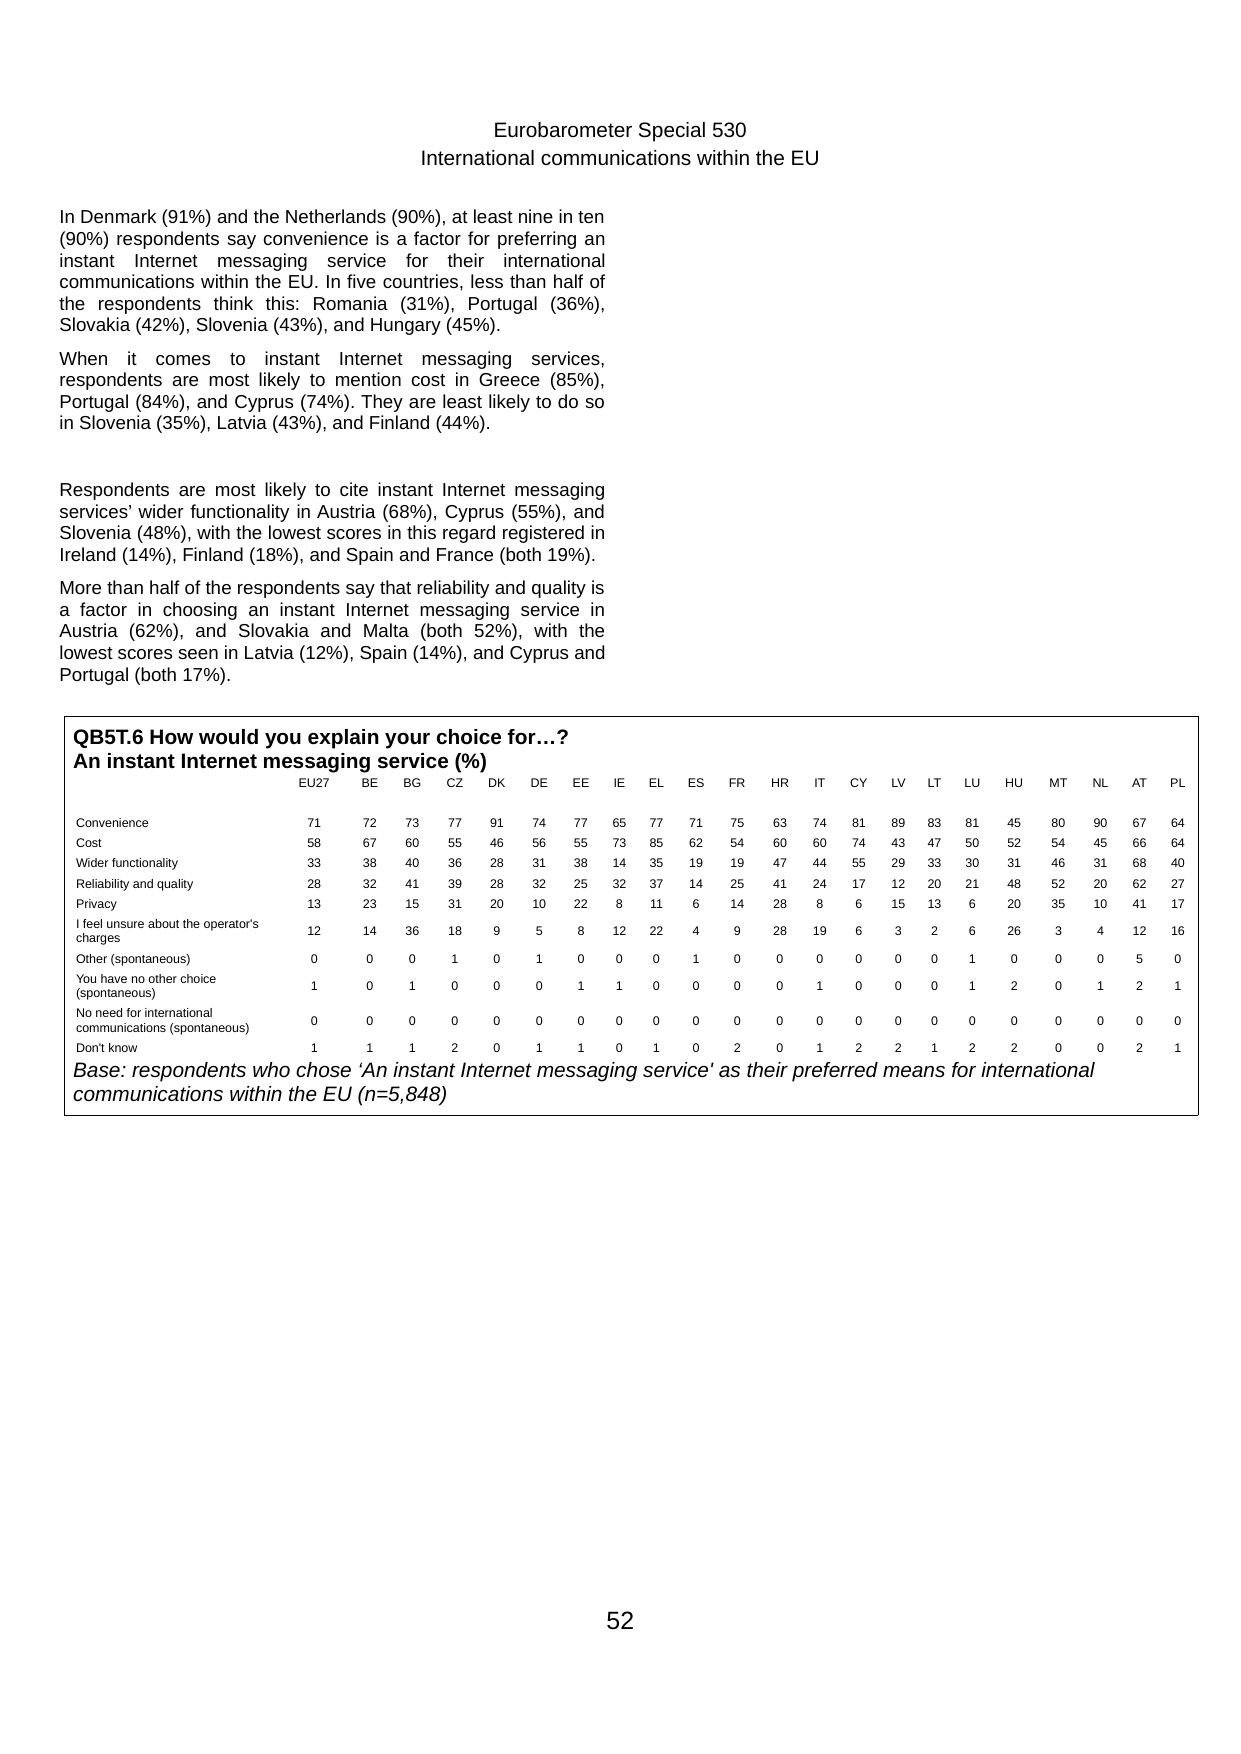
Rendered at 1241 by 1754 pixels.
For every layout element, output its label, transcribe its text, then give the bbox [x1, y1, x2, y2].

table_cell [1080, 793, 1120, 813]
table_cell 60 [758, 833, 802, 853]
table_cell Other (spontaneous) [73, 949, 279, 969]
table_header PL [1159, 773, 1197, 793]
table_cell 3 [1036, 914, 1080, 948]
text An instant Internet messaging service (%) [73, 748, 1189, 772]
table_cell 11 [637, 894, 675, 914]
table_cell [1120, 793, 1158, 813]
table_cell 0 [758, 949, 802, 969]
text In Denmark (91%) and the Netherlands (90%), at least nine in ten (90%) respondents say convenience is a factor for preferring an instant Internet messaging service for their international communications within the EU. In five countries, less than half of the respondents think this: Romania (31%), Portugal (36%), Slovakia (42%), Slovenia (43%), and Hungary (45%). [59, 206, 605, 336]
table_cell 55 [560, 833, 601, 853]
table_cell 67 [349, 833, 390, 853]
table_cell 35 [637, 853, 675, 873]
table_header EE [560, 773, 601, 793]
table_cell 62 [675, 833, 716, 853]
table_header LV [880, 773, 916, 793]
table_cell [758, 793, 802, 813]
table_header BE [349, 773, 390, 793]
table_cell [73, 793, 279, 813]
table_cell 0 [518, 1003, 560, 1038]
text When it comes to instant Internet messaging services, respondents are most likely to mention cost in Greece (85%), Portugal (84%), and Cyprus (74%). They are least likely to do so in Slovenia (35%), Latvia (43%), and Finland (44%). [59, 347, 605, 434]
table_cell 38 [349, 853, 390, 873]
table_cell 1 [601, 969, 637, 1003]
table_cell 74 [838, 833, 880, 853]
table_header MT [1036, 773, 1080, 793]
table_cell 1 [279, 1038, 349, 1058]
table_cell 40 [390, 853, 434, 873]
table_cell [390, 793, 434, 813]
table_header BG [390, 773, 434, 793]
table_cell 14 [716, 894, 758, 914]
table_cell [880, 793, 916, 813]
table_cell 85 [637, 833, 675, 853]
table_cell 52 [992, 833, 1036, 853]
table_cell 46 [475, 833, 518, 853]
table_cell 1 [802, 969, 837, 1003]
table_cell 36 [434, 853, 475, 873]
table_cell 31 [992, 853, 1036, 873]
table_cell 66 [1120, 833, 1158, 853]
table_cell Cost [73, 833, 279, 853]
table_cell 80 [1036, 813, 1080, 833]
table_cell 72 [349, 813, 390, 833]
table_cell 2 [880, 1038, 916, 1058]
table_cell 60 [390, 833, 434, 853]
table_cell 63 [758, 813, 802, 833]
table_cell 32 [518, 874, 560, 894]
table_cell 1 [802, 1038, 837, 1058]
table_cell 33 [916, 853, 952, 873]
table_cell 48 [992, 874, 1036, 894]
table_cell 0 [952, 1003, 992, 1038]
table_cell 31 [518, 853, 560, 873]
table_cell 1 [916, 1038, 952, 1058]
table_cell [992, 793, 1036, 813]
table_cell 2 [992, 969, 1036, 1003]
table_cell 10 [518, 894, 560, 914]
table_cell 12 [880, 874, 916, 894]
table_cell 83 [916, 813, 952, 833]
table_header CY [838, 773, 880, 793]
table_cell 4 [675, 914, 716, 948]
table_header FR [716, 773, 758, 793]
table_cell 14 [349, 914, 390, 948]
table_cell 65 [601, 813, 637, 833]
table_cell 6 [675, 894, 716, 914]
table_cell Convenience [73, 813, 279, 833]
table_cell 0 [838, 949, 880, 969]
table_cell 14 [675, 874, 716, 894]
table_cell 68 [1120, 853, 1158, 873]
table_cell 19 [716, 853, 758, 873]
table_cell 0 [349, 969, 390, 1003]
table_cell [279, 793, 349, 813]
table_cell 15 [390, 894, 434, 914]
table_cell 23 [349, 894, 390, 914]
table_cell 20 [992, 894, 1036, 914]
table_cell 40 [1159, 853, 1197, 873]
table_cell 77 [434, 813, 475, 833]
table_cell 58 [279, 833, 349, 853]
table_cell 0 [560, 1003, 601, 1038]
table_cell 1 [560, 1038, 601, 1058]
table_cell 0 [880, 969, 916, 1003]
table_cell 41 [390, 874, 434, 894]
table_header DE [518, 773, 560, 793]
table_header HU [992, 773, 1036, 793]
table_cell 0 [475, 1038, 518, 1058]
table_cell 64 [1159, 833, 1197, 853]
table_cell 1 [518, 1038, 560, 1058]
table_cell 1 [279, 969, 349, 1003]
table_cell 89 [880, 813, 916, 833]
table_cell 12 [601, 914, 637, 948]
table_cell 0 [349, 949, 390, 969]
table_cell [952, 793, 992, 813]
table_cell 0 [637, 949, 675, 969]
table_cell 0 [601, 1038, 637, 1058]
table_cell 0 [916, 1003, 952, 1038]
table_cell 1 [952, 969, 992, 1003]
table_cell 77 [560, 813, 601, 833]
table_cell 54 [716, 833, 758, 853]
table_cell 2 [916, 914, 952, 948]
table_header HR [758, 773, 802, 793]
table_cell 90 [1080, 813, 1120, 833]
table_cell 0 [675, 969, 716, 1003]
table_cell [637, 793, 675, 813]
text QB5T.6 How would you explain your choice for…? [73, 724, 1189, 748]
table_cell 0 [637, 969, 675, 1003]
table_cell 0 [716, 969, 758, 1003]
table_cell 73 [601, 833, 637, 853]
table_cell 75 [716, 813, 758, 833]
table_cell 45 [1080, 833, 1120, 853]
table_cell 0 [434, 1003, 475, 1038]
table_cell [349, 793, 390, 813]
table_cell 1 [560, 969, 601, 1003]
table_cell 3 [880, 914, 916, 948]
table_cell 56 [518, 833, 560, 853]
table_cell [716, 793, 758, 813]
table_cell 50 [952, 833, 992, 853]
table_cell 0 [279, 949, 349, 969]
table_cell 0 [637, 1003, 675, 1038]
table_cell 1 [675, 949, 716, 969]
table_header IT [802, 773, 837, 793]
table_cell 8 [560, 914, 601, 948]
table_cell 55 [838, 853, 880, 873]
table_cell 0 [475, 949, 518, 969]
table_cell You have no other choice (spontaneous) [73, 969, 279, 1003]
table_cell 0 [1036, 949, 1080, 969]
table_cell 2 [952, 1038, 992, 1058]
table_cell 1 [390, 1038, 434, 1058]
table_cell 0 [1159, 949, 1197, 969]
table_cell 47 [916, 833, 952, 853]
table_cell 44 [802, 853, 837, 873]
table_cell 0 [390, 1003, 434, 1038]
table_cell [916, 793, 952, 813]
table_cell [675, 793, 716, 813]
table_header AT [1120, 773, 1158, 793]
table_header CZ [434, 773, 475, 793]
table_cell 12 [1120, 914, 1158, 948]
table_cell 27 [1159, 874, 1197, 894]
table_header LU [952, 773, 992, 793]
table_cell 0 [1036, 1038, 1080, 1058]
table_cell 0 [349, 1003, 390, 1038]
table_header [73, 773, 279, 793]
table_cell 1 [434, 949, 475, 969]
table_cell 28 [279, 874, 349, 894]
table_cell 19 [802, 914, 837, 948]
table_cell 77 [637, 813, 675, 833]
table_cell 1 [349, 1038, 390, 1058]
table_cell I feel unsure about the operator's charges [73, 914, 279, 948]
table_cell 2 [838, 1038, 880, 1058]
table_header EU27 [279, 773, 349, 793]
table_cell 25 [560, 874, 601, 894]
table_cell 12 [279, 914, 349, 948]
table_cell 71 [675, 813, 716, 833]
table_cell 20 [475, 894, 518, 914]
table_cell 71 [279, 813, 349, 833]
table_cell 10 [1080, 894, 1120, 914]
table_cell 5 [1120, 949, 1158, 969]
table_cell 1 [518, 949, 560, 969]
table_cell 0 [1080, 1003, 1120, 1038]
table_cell 20 [1080, 874, 1120, 894]
table_cell 22 [637, 914, 675, 948]
table_cell [838, 793, 880, 813]
table_cell 60 [802, 833, 837, 853]
table_cell 54 [1036, 833, 1080, 853]
table_cell 19 [675, 853, 716, 873]
text More than half of the respondents say that reliability and quality is a factor in choosing an instant Internet messaging service in Austria (62%), and Slovakia and Malta (both 52%), with the lowest scores seen in Latvia (12%), Spain (14%), and Cyprus and Portugal (both 17%). [59, 577, 605, 685]
table_cell 0 [279, 1003, 349, 1038]
table_cell 0 [475, 1003, 518, 1038]
table_cell 28 [475, 853, 518, 873]
table_cell [560, 793, 601, 813]
table_cell 18 [434, 914, 475, 948]
table_cell 0 [716, 1003, 758, 1038]
table_cell 30 [952, 853, 992, 873]
table_cell 1 [1080, 969, 1120, 1003]
table_cell 1 [1159, 1038, 1197, 1058]
table_cell 0 [758, 1003, 802, 1038]
table_cell No need for international communications (spontaneous) [73, 1003, 279, 1038]
table_cell 14 [601, 853, 637, 873]
table_cell 0 [992, 1003, 1036, 1038]
table_cell Don't know [73, 1038, 279, 1058]
table_cell 0 [675, 1038, 716, 1058]
table_cell 15 [880, 894, 916, 914]
table_cell 91 [475, 813, 518, 833]
table_cell 0 [475, 969, 518, 1003]
table_cell 55 [434, 833, 475, 853]
table_cell 17 [838, 874, 880, 894]
table_cell [1159, 793, 1197, 813]
table_cell 2 [1120, 1038, 1158, 1058]
table_cell 0 [601, 1003, 637, 1038]
table_cell 21 [952, 874, 992, 894]
table_header IE [601, 773, 637, 793]
table_cell 1 [1159, 969, 1197, 1003]
table_cell 0 [758, 969, 802, 1003]
table_header ES [675, 773, 716, 793]
table_cell 0 [880, 1003, 916, 1038]
table_cell 0 [434, 969, 475, 1003]
table_cell 0 [838, 969, 880, 1003]
table_cell 0 [802, 949, 837, 969]
table_cell 28 [475, 874, 518, 894]
table_cell 2 [1120, 969, 1158, 1003]
table_cell 4 [1080, 914, 1120, 948]
table_header LT [916, 773, 952, 793]
table_cell [475, 793, 518, 813]
table_cell 2 [716, 1038, 758, 1058]
table_cell 0 [838, 1003, 880, 1038]
table_cell 6 [952, 914, 992, 948]
table_header DK [475, 773, 518, 793]
table_cell 6 [838, 914, 880, 948]
table_cell 29 [880, 853, 916, 873]
table_cell 6 [838, 894, 880, 914]
table_cell 41 [758, 874, 802, 894]
table_cell 0 [992, 949, 1036, 969]
table_cell 0 [1120, 1003, 1158, 1038]
table_cell 0 [518, 969, 560, 1003]
table_cell 2 [992, 1038, 1036, 1058]
table_cell 0 [675, 1003, 716, 1038]
table_cell 0 [1159, 1003, 1197, 1038]
table_cell 28 [758, 914, 802, 948]
table_cell 0 [1036, 1003, 1080, 1038]
table_cell 28 [758, 894, 802, 914]
table_cell 22 [560, 894, 601, 914]
table_cell [434, 793, 475, 813]
table_cell 25 [716, 874, 758, 894]
table_cell 0 [916, 949, 952, 969]
table_cell 45 [992, 813, 1036, 833]
table_cell 31 [1080, 853, 1120, 873]
table_cell Wider functionality [73, 853, 279, 873]
table_cell 16 [1159, 914, 1197, 948]
table_cell 73 [390, 813, 434, 833]
table_cell 67 [1120, 813, 1158, 833]
table_cell 31 [434, 894, 475, 914]
table_cell 39 [434, 874, 475, 894]
table_cell 1 [637, 1038, 675, 1058]
table_cell 0 [1080, 949, 1120, 969]
table_cell 8 [802, 894, 837, 914]
table_cell 9 [475, 914, 518, 948]
text Base: respondents who chose ‘An instant Internet messaging service' as their preferred means for international communications within the EU (n=5,848) [73, 1058, 1189, 1106]
table_cell 32 [349, 874, 390, 894]
table_cell 13 [279, 894, 349, 914]
table_cell 0 [601, 949, 637, 969]
table_cell 0 [1036, 969, 1080, 1003]
table_cell 0 [1080, 1038, 1120, 1058]
table_cell 6 [952, 894, 992, 914]
table_cell 24 [802, 874, 837, 894]
table_cell Reliability and quality [73, 874, 279, 894]
table_cell 43 [880, 833, 916, 853]
table_cell 26 [992, 914, 1036, 948]
table_cell 36 [390, 914, 434, 948]
table_cell 0 [758, 1038, 802, 1058]
table_cell [802, 793, 837, 813]
table_cell 81 [952, 813, 992, 833]
table_cell 64 [1159, 813, 1197, 833]
table_cell 47 [758, 853, 802, 873]
table_cell 20 [916, 874, 952, 894]
table_cell 38 [560, 853, 601, 873]
table_cell Privacy [73, 894, 279, 914]
table_cell 52 [1036, 874, 1080, 894]
table_cell 0 [390, 949, 434, 969]
table_cell [518, 793, 560, 813]
table_cell 62 [1120, 874, 1158, 894]
table_header NL [1080, 773, 1120, 793]
table_cell 0 [716, 949, 758, 969]
table_cell [1036, 793, 1080, 813]
table_cell 0 [560, 949, 601, 969]
table_cell 1 [390, 969, 434, 1003]
table_cell 1 [952, 949, 992, 969]
table_header EL [637, 773, 675, 793]
table_cell 0 [880, 949, 916, 969]
text Respondents are most likely to cite instant Internet messaging services’ wider functionality in Austria (68%), Cyprus (55%), and Slovenia (48%), with the lowest scores in this regard registered in Ireland (14%), Finland (18%), and Spain and France (both 19%). [59, 479, 605, 565]
table_cell 13 [916, 894, 952, 914]
table_cell 8 [601, 894, 637, 914]
table_cell 35 [1036, 894, 1080, 914]
table_cell 0 [916, 969, 952, 1003]
table_cell 81 [838, 813, 880, 833]
table_cell [601, 793, 637, 813]
table_cell 2 [434, 1038, 475, 1058]
table_cell 37 [637, 874, 675, 894]
table_cell 33 [279, 853, 349, 873]
table_cell 0 [802, 1003, 837, 1038]
table_cell 9 [716, 914, 758, 948]
table_cell 5 [518, 914, 560, 948]
table_cell 17 [1159, 894, 1197, 914]
table_cell 46 [1036, 853, 1080, 873]
table_cell 41 [1120, 894, 1158, 914]
table_cell 74 [802, 813, 837, 833]
table_cell 74 [518, 813, 560, 833]
table_cell 32 [601, 874, 637, 894]
